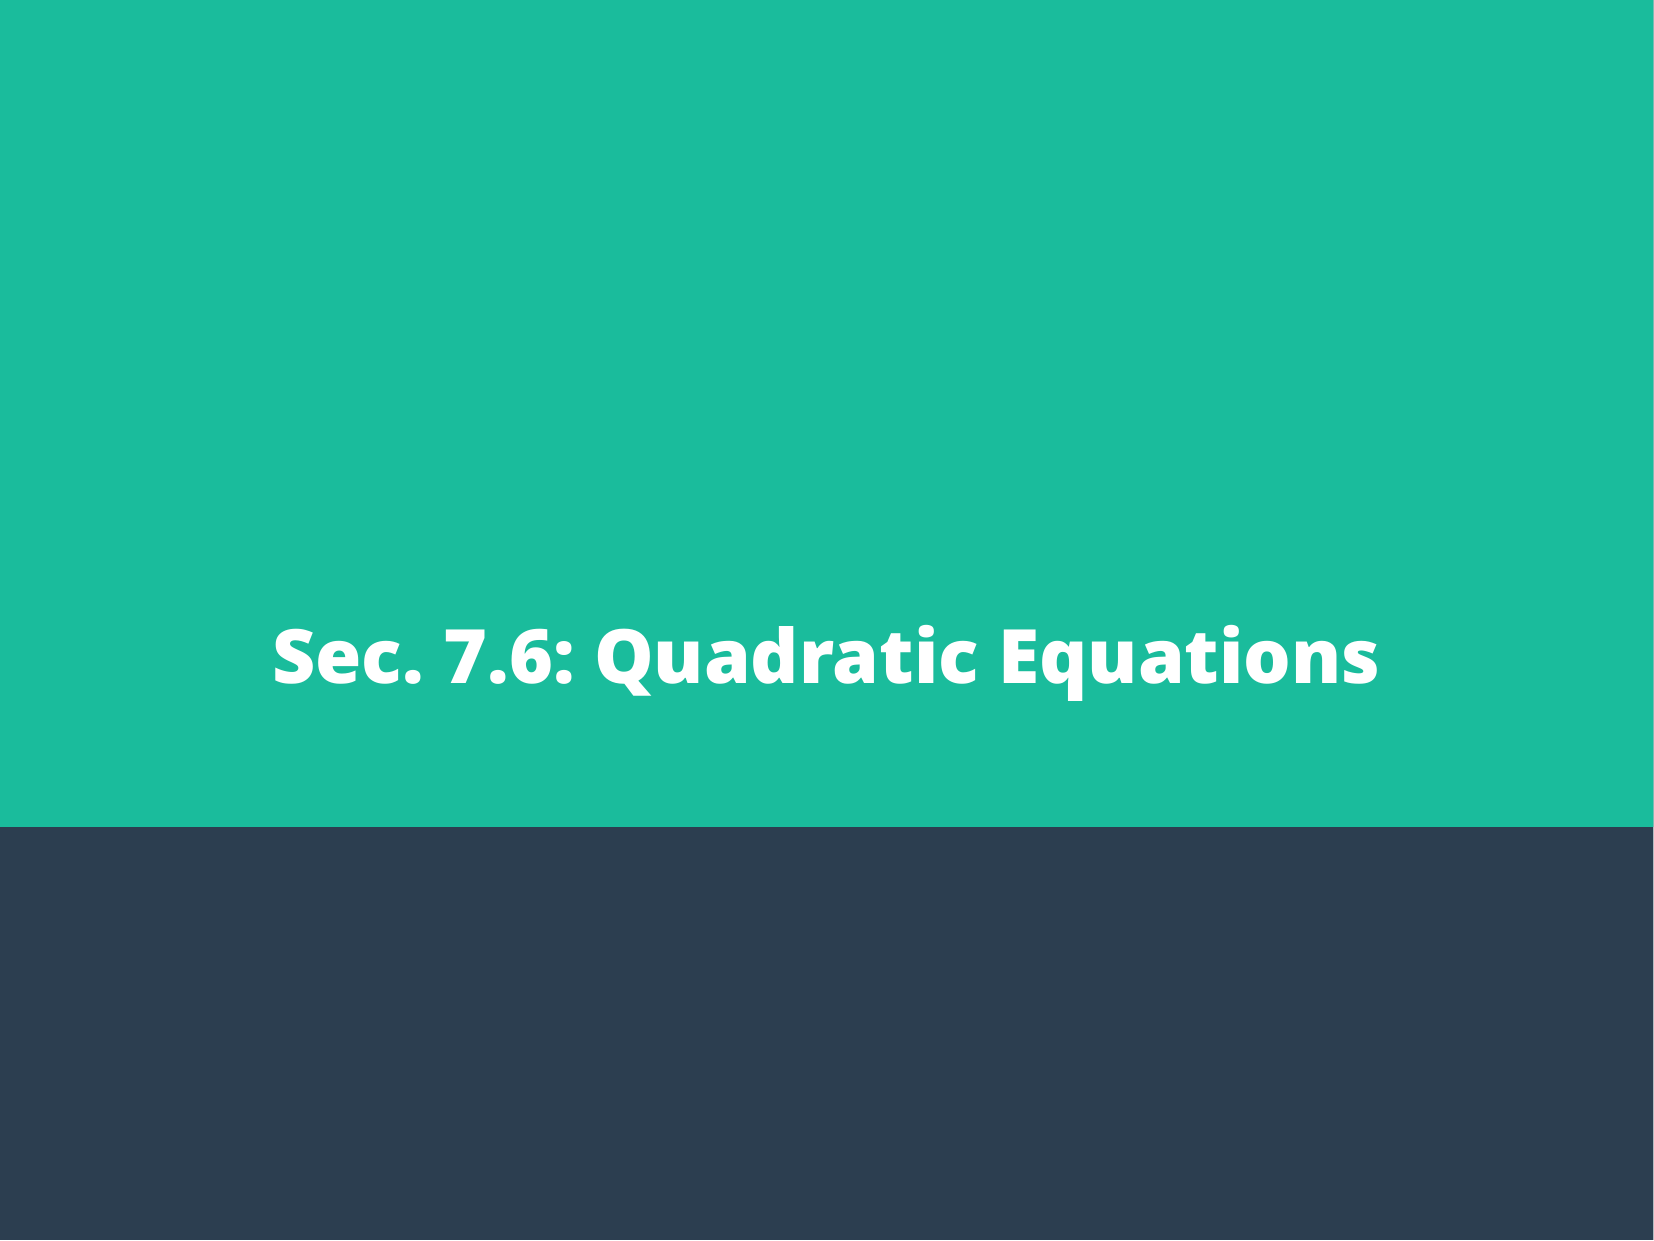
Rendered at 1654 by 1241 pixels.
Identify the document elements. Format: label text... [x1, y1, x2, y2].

title Sec. 7.6: Quadratic Equations [59, 480, 1595, 778]
